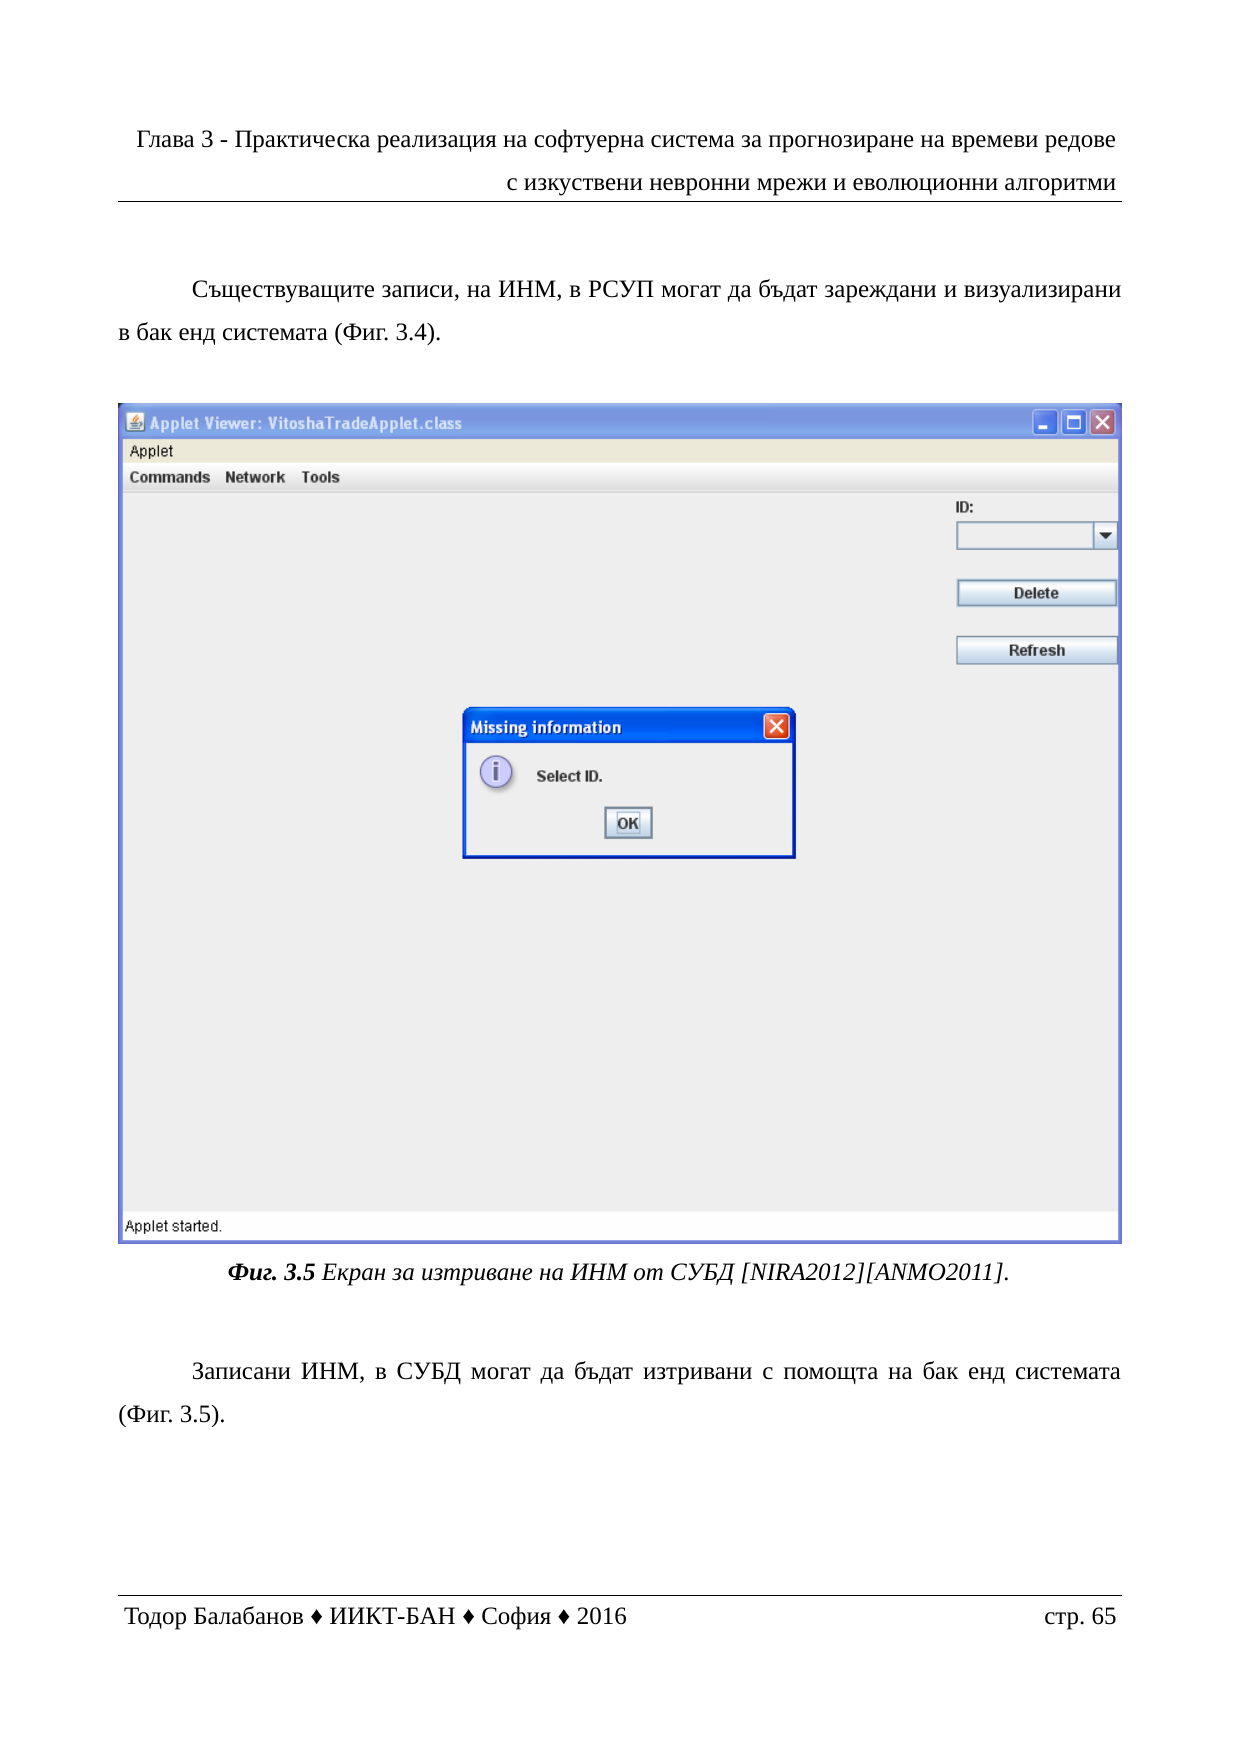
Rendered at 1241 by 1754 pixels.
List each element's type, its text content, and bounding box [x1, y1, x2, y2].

text Записани ИНМ, в СУБД могат да бъдат изтривани с помощта на бак енд системата (Фиг. 3.5). [118, 1356, 1122, 1428]
picture [118, 403, 1122, 1244]
text Фиг. 3.5 Екран за изтриване на ИНМ от СУБД [NIRA2012][ANMO2011]. [118, 1244, 1122, 1286]
text Съществуващите записи, на ИНМ, в РСУП могат да бъдат зареждани и визуализирани в бак енд системата (Фиг. 3.4). [118, 274, 1122, 346]
